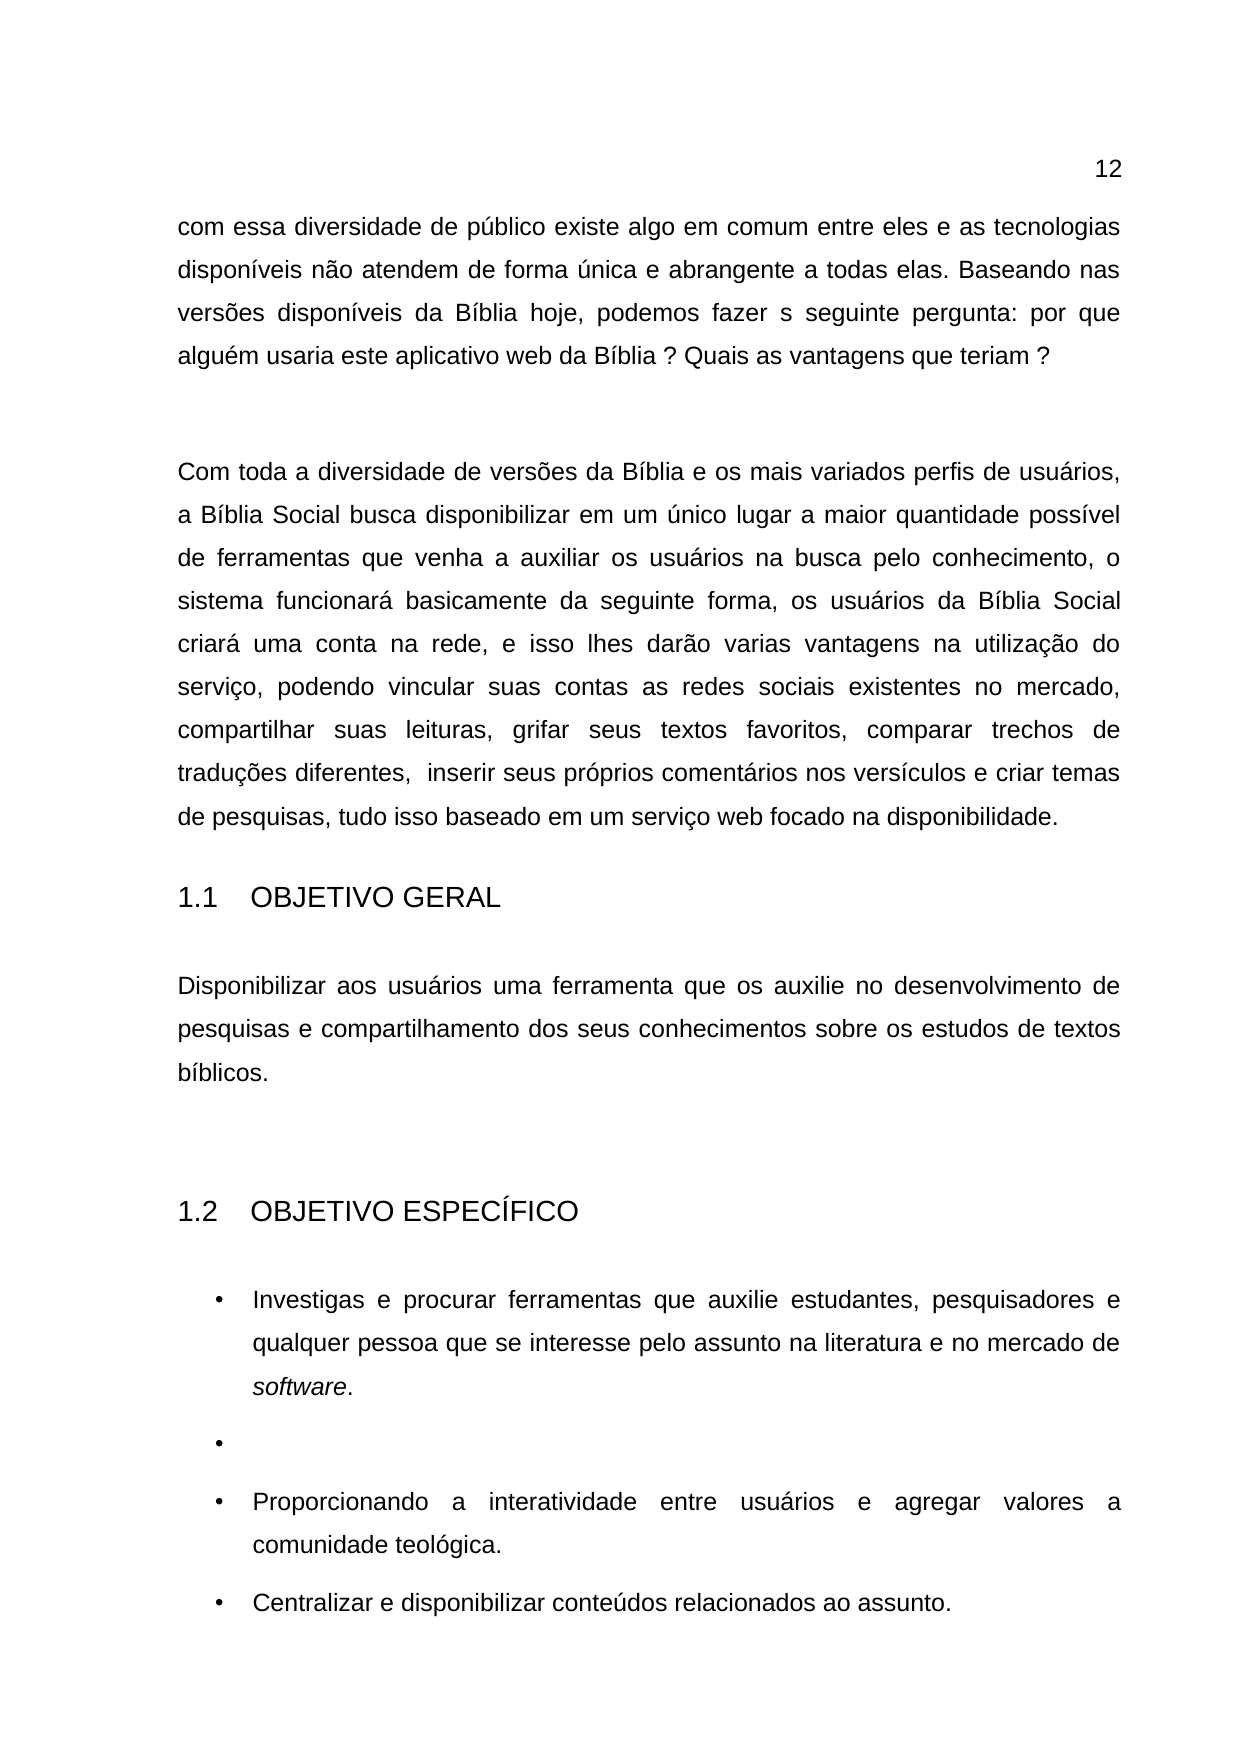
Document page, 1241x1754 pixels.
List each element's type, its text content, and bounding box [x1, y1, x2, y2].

subtitle OBJETIVO GERAL [177, 880, 1122, 914]
list Investigas e procurar ferramentas que auxilie estudantes, pesquisadores e qualquer pessoa que se interesse pelo assunto na literatura e no mercado de software. [215, 1285, 1122, 1400]
text com essa diversidade de público existe algo em comum entre eles e as tecnologias disponíveis não atendem de forma única e abrangente a todas elas. Baseando nas versões disponíveis da Bíblia hoje, podemos fazer s seguinte pergunta: por que alguém usaria este aplicativo web da Bíblia ? Quais as vantagens que teriam ? [177, 212, 1122, 370]
text Disponibilizar aos usuários uma ferramenta que os auxilie no desenvolvimento de pesquisas e compartilhamento dos seus conhecimentos sobre os estudos de textos bíblicos. [177, 971, 1122, 1086]
text Com toda a diversidade de versões da Bíblia e os mais variados perfis de usuários, a Bíblia Social busca disponibilizar em um único lugar a maior quantidade possível de ferramentas que venha a auxiliar os usuários na busca pelo conhecimento, o sistema funcionará basicamente da seguinte forma, os usuários da Bíblia Social criará uma conta na rede, e isso lhes darão varias vantagens na utilização do serviço, podendo vincular suas contas as redes sociais existentes no mercado, compartilhar suas leituras, grifar seus textos favoritos, comparar trechos de traduções diferentes, inserir seus próprios comentários nos versículos e criar temas de pesquisas, tudo isso baseado em um serviço web focado na disponibilidade. [177, 457, 1122, 830]
subtitle OBJETIVO ESPECÍFICO [177, 1194, 1122, 1227]
list Centralizar e disponibilizar conteúdos relacionados ao assunto. [215, 1588, 1122, 1617]
list Proporcionando a interatividade entre usuários e agregar valores a comunidade teológica. [215, 1487, 1122, 1559]
